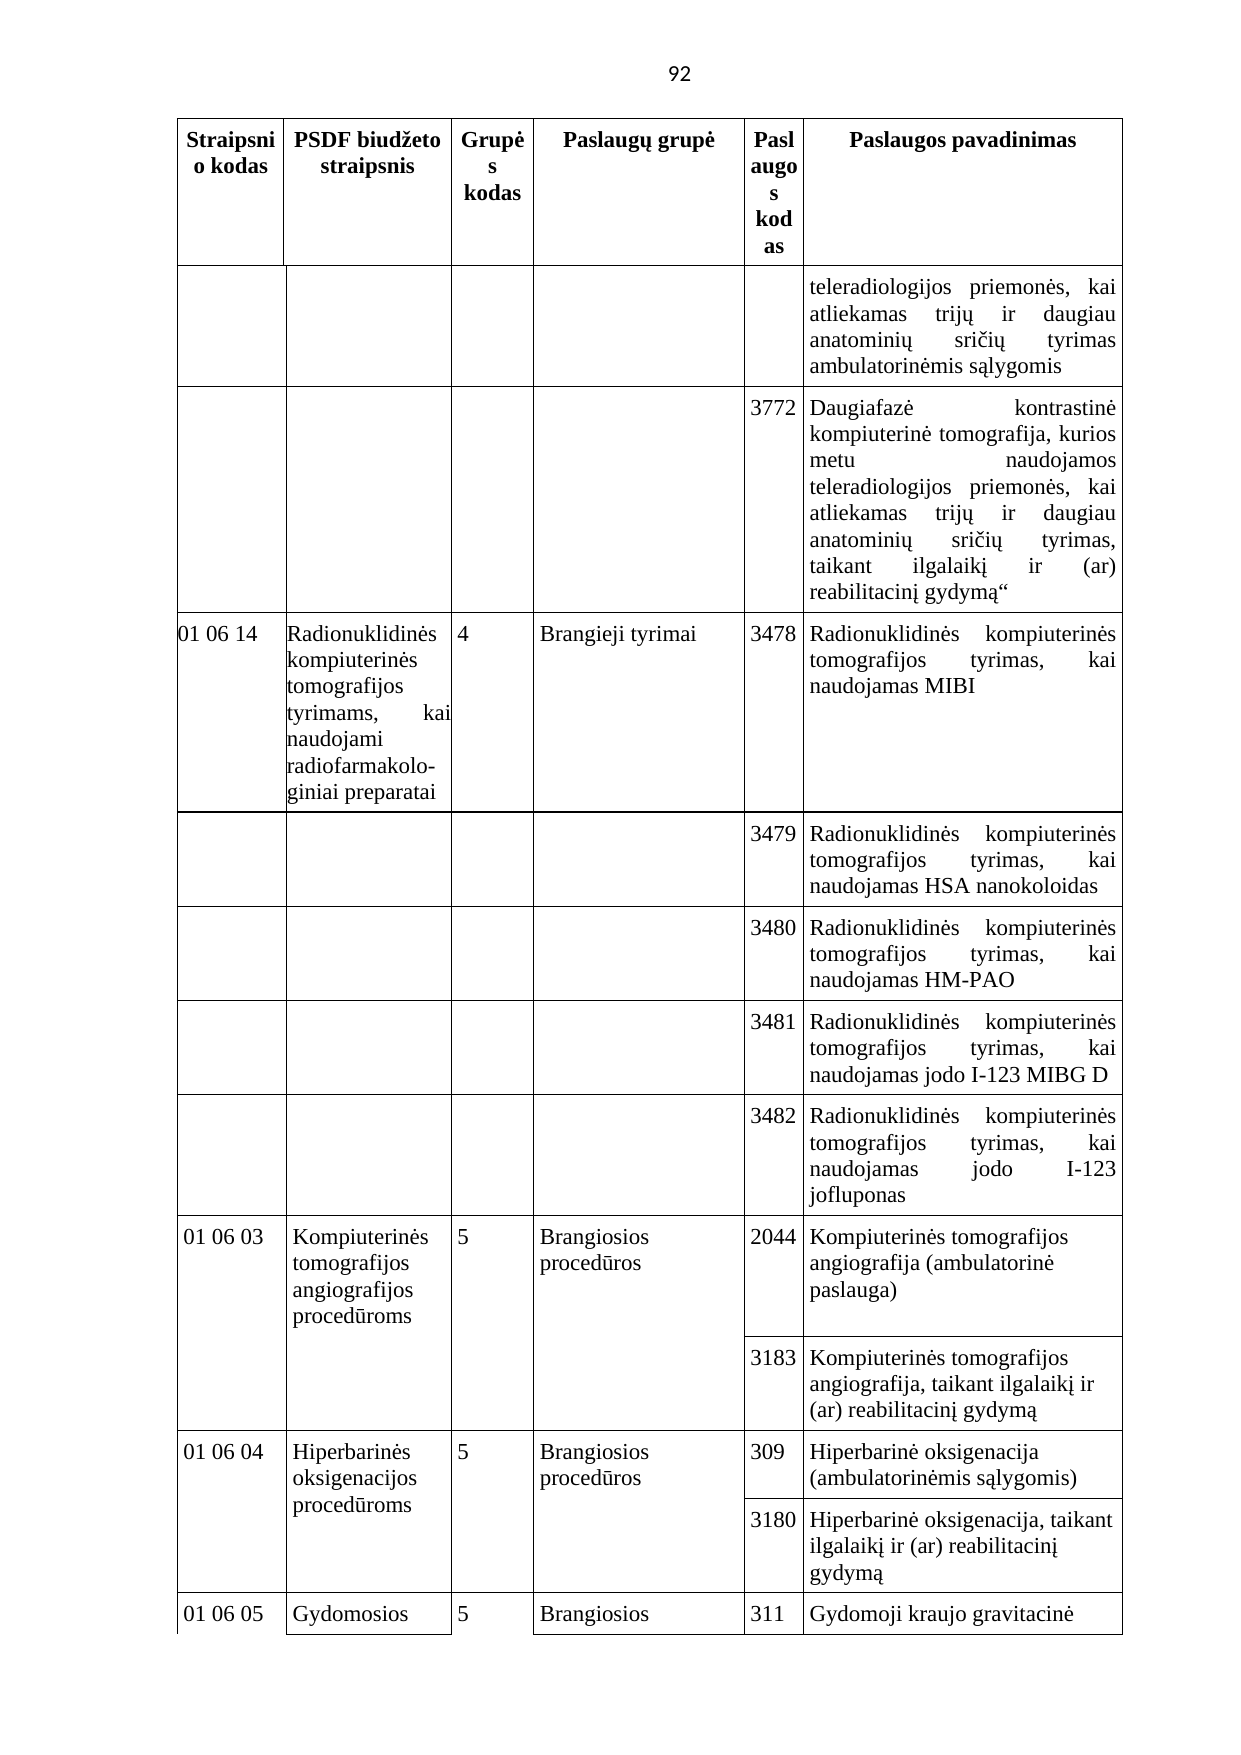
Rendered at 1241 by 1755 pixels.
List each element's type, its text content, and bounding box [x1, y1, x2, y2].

table_cell 5 [452, 1431, 533, 1498]
table_cell Hiperbarinė oksigenacija, taikant ilgalaikį ir (ar) reabilitacinį gydymą [804, 1499, 1122, 1592]
table_cell Radionuklidinės kompiuterinės tomografijos tyrimas, kai naudojamas jodo I-123 jofluponas [804, 1095, 1122, 1215]
table_cell Radionuklidinės kompiuterinės tomografijos tyrimas, kai naudojamas HSA nanokoloidas [804, 813, 1122, 906]
table_cell 309 [745, 1431, 803, 1498]
table_cell Hiperbarinė oksigenacija (ambulatorinėmis sąlygomis) [804, 1431, 1122, 1498]
table_cell 3183 [745, 1337, 803, 1430]
table_header Paslaugos kodas [745, 119, 803, 265]
table_header Grupės kodas [452, 119, 533, 265]
table_cell 3180 [745, 1499, 803, 1592]
table_cell 3772 [745, 387, 803, 612]
table_header Paslaugų grupė [534, 119, 744, 265]
table_cell [287, 1001, 451, 1094]
table_cell 3482 [745, 1095, 803, 1215]
table_cell [178, 1095, 286, 1215]
table_cell Gydomoji kraujo gravitacinė [804, 1593, 1122, 1633]
table_cell [534, 266, 744, 386]
table_cell [452, 907, 533, 1000]
table_cell [452, 813, 533, 906]
table_cell 3481 [745, 1001, 803, 1094]
table_cell Brangiosios procedūros [534, 1216, 744, 1336]
table_cell [287, 1336, 451, 1430]
table_cell [178, 387, 286, 612]
table_cell Kompiuterinės tomografijos angiografijos procedūroms [287, 1216, 451, 1336]
table_cell [452, 1001, 533, 1094]
table_cell [534, 813, 744, 906]
table_cell [452, 1095, 533, 1215]
table_cell [287, 907, 451, 1000]
table_cell 311 [745, 1593, 803, 1633]
table_header Straipsnio kodas [178, 119, 283, 265]
table_cell 5 [452, 1216, 533, 1336]
table_cell [534, 1001, 744, 1094]
table_cell [745, 266, 803, 386]
table_header Paslaugos pavadinimas [804, 119, 1122, 265]
table_cell 2044 [745, 1216, 803, 1336]
table_cell [534, 1095, 744, 1215]
table_cell [452, 1498, 533, 1592]
table_cell 5 [452, 1593, 533, 1633]
table_header PSDF biudžeto straipsnis [284, 119, 451, 265]
table_cell Daugiafazė kontrastinė kompiuterinė tomografija, kurios metu naudojamos teleradiologijos priemonės, kai atliekamas trijų ir daugiau anatominių sričių tyrimas, taikant ilgalaikį ir (ar) reabilitacinį gydymą“ [804, 387, 1122, 612]
table_cell [287, 266, 451, 386]
table_cell [178, 266, 286, 386]
table_cell Brangieji tyrimai [534, 613, 744, 811]
table_cell [178, 1498, 286, 1592]
table_cell Radionuklidinės kompiuterinės tomografijos tyrimas, kai naudojamas jodo I-123 MIBG D [804, 1001, 1122, 1094]
table_cell [178, 1001, 286, 1094]
table_cell 01 06 05 [178, 1593, 286, 1633]
table_cell 01 06 04 [178, 1431, 286, 1498]
table_cell 3479 [745, 813, 803, 906]
table_cell Kompiuterinės tomografijos angiografija, taikant ilgalaikį ir (ar) reabilitacinį gydymą [804, 1337, 1122, 1430]
table_cell [178, 907, 286, 1000]
table_cell [452, 1336, 533, 1430]
table_cell 3480 [745, 907, 803, 1000]
table_cell Radionuklidinės kompiuterinės tomografijos tyrimas, kai naudojamas MIBI [804, 613, 1122, 811]
table_cell Hiperbarinės oksigenacijos procedūroms [287, 1431, 451, 1592]
table_cell Gydomosios [287, 1593, 451, 1633]
table_cell [534, 1498, 744, 1592]
table_cell [534, 907, 744, 1000]
table_cell [287, 1095, 451, 1215]
table_cell [287, 387, 451, 612]
table_cell Kompiuterinės tomografijos angiografija (ambulatorinė paslauga) [804, 1216, 1122, 1336]
table_cell 01 06 14 [178, 613, 286, 811]
table_cell [534, 387, 744, 612]
table_cell [287, 813, 451, 906]
table_cell Radionuklidinės kompiuterinės tomografijos tyrimas, kai naudojamas HM-PAO [804, 907, 1122, 1000]
table_cell Brangiosios procedūros [534, 1431, 744, 1498]
table_cell [452, 266, 533, 386]
table_cell teleradiologijos priemonės, kai atliekamas trijų ir daugiau anatominių sričių tyrimas ambulatorinėmis sąlygomis [804, 266, 1122, 386]
table_cell 01 06 03 [178, 1216, 286, 1336]
table_cell 3478 [745, 613, 803, 811]
table_cell [178, 813, 286, 906]
table_cell [452, 387, 533, 612]
table_cell [534, 1336, 744, 1430]
table_cell 4 [452, 613, 533, 811]
table_cell Radionuklidinės kompiuterinės tomografijos tyrimams, kai naudojami radiofarmakolo-giniai preparatai [287, 613, 451, 811]
table_cell Brangiosios [534, 1593, 744, 1633]
table_cell [178, 1336, 286, 1430]
